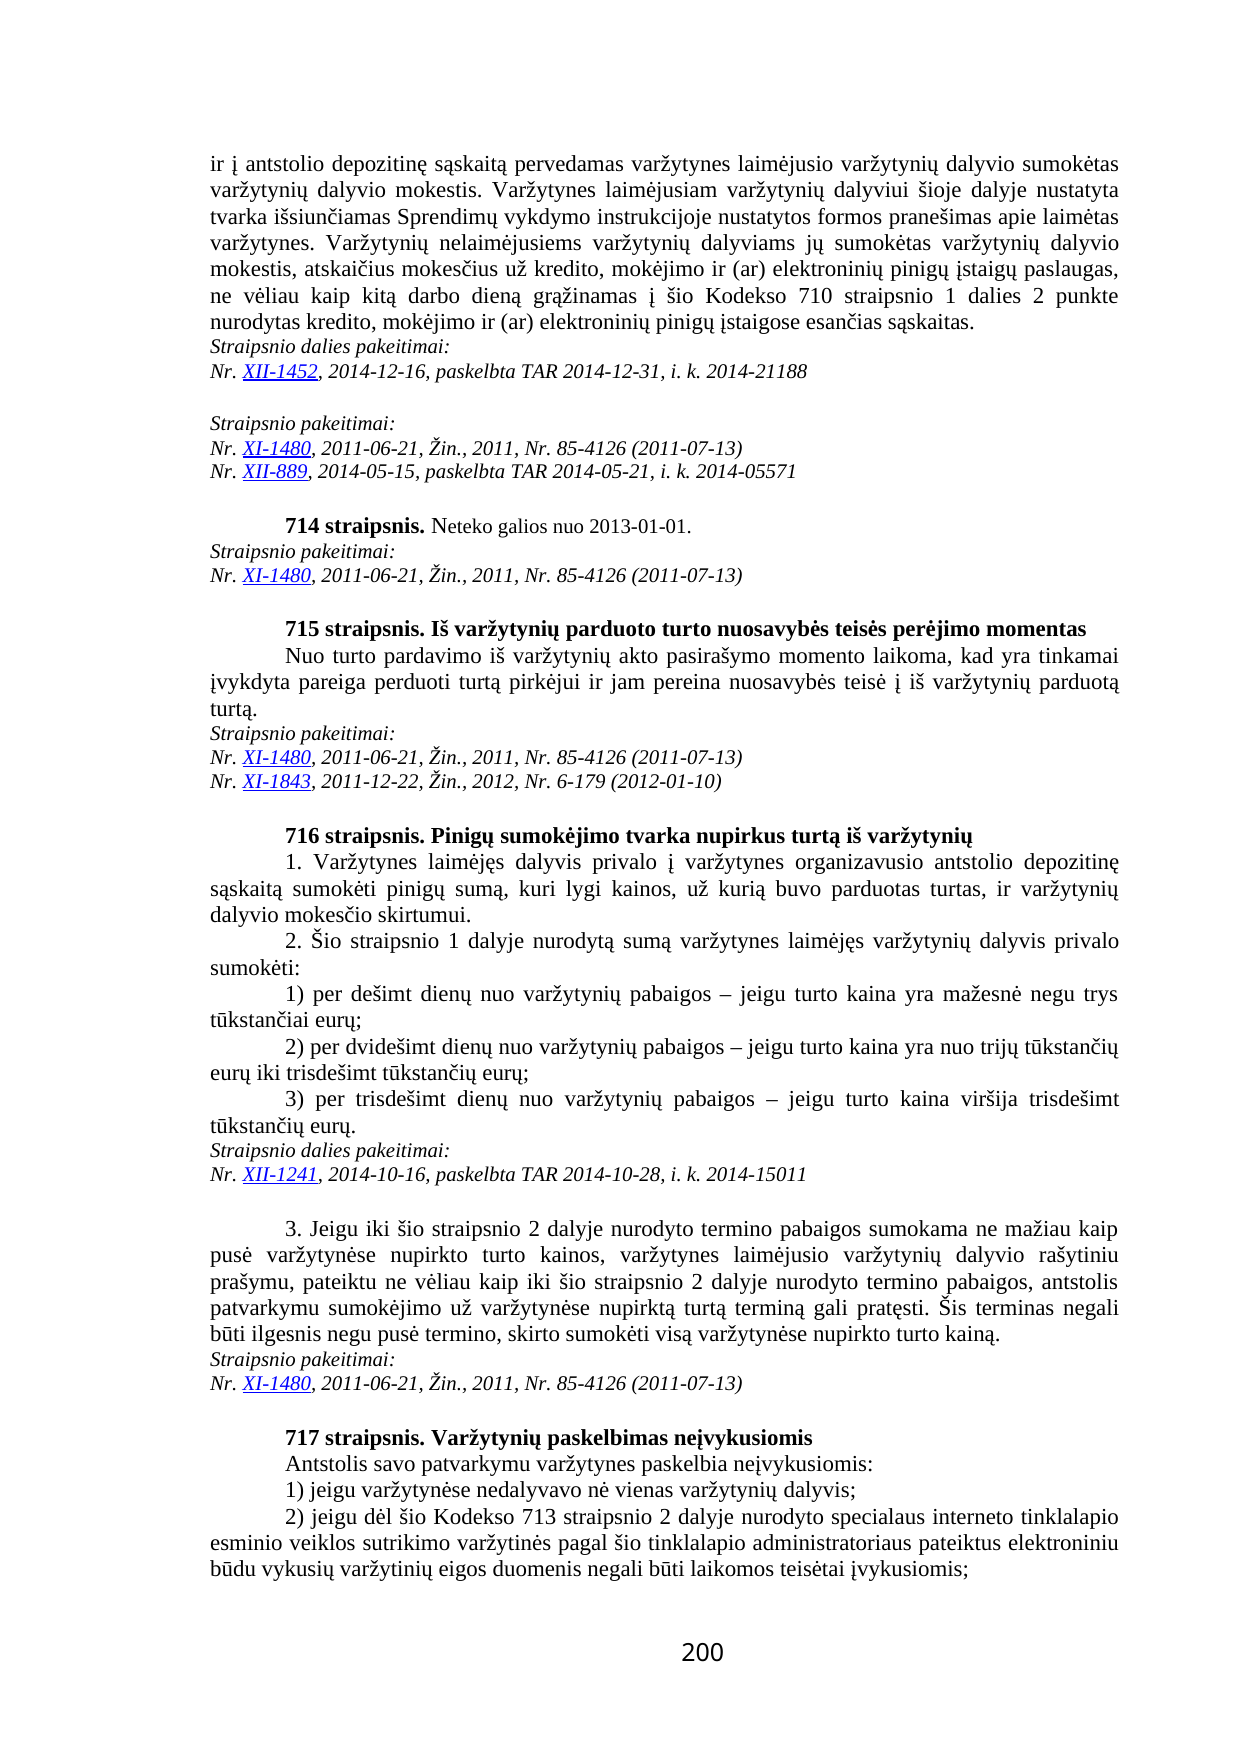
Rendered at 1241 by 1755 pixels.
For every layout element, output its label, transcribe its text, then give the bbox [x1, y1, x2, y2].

text 2) per dvidešimt dienų nuo varžytynių pabaigos – jeigu turto kaina yra nuo trijų tūkstančių eurų iki trisdešimt tūkstančių eurų; [210, 1033, 1120, 1085]
text 2) jeigu dėl šio Kodekso 713 straipsnio 2 dalyje nurodyto specialaus interneto tinklalapio esminio veiklos sutrikimo varžytinės pagal šio tinklalapio administratoriaus pateiktus elektroniniu būdu vykusių varžytinių eigos duomenis negali būti laikomos teisėtai įvykusiomis; [210, 1503, 1120, 1582]
text Straipsnio pakeitimai: [210, 1347, 1120, 1371]
text 714 straipsnis. Neteko galios nuo 2013-01-01. [210, 512, 1120, 539]
text Nr. XI-1480, 2011-06-21, Žin., 2011, Nr. 85-4126 (2011-07-13) [210, 745, 1120, 769]
text Straipsnio dalies pakeitimai: [210, 334, 1120, 358]
text ir į antstolio depozitinę sąskaitą pervedamas varžytynes laimėjusio varžytynių dalyvio sumokėtas varžytynių dalyvio mokestis. Varžytynes laimėjusiam varžytynių dalyviui šioje dalyje nustatyta tvarka išsiunčiamas Sprendimų vykdymo instrukcijoje nustatytos formos pranešimas apie laimėtas varžytynes. Varžytynių nelaimėjusiems varžytynių dalyviams jų sumokėtas varžytynių dalyvio mokestis, atskaičius mokesčius už kredito, mokėjimo ir (ar) elektroninių pinigų įstaigų paslaugas, ne vėliau kaip kitą darbo dieną grąžinamas į šio Kodekso 710 straipsnio 1 dalies 2 punkte nurodytas kredito, mokėjimo ir (ar) elektroninių pinigų įstaigose esančias sąskaitas. [210, 150, 1120, 334]
text 717 straipsnis. Varžytynių paskelbimas neįvykusiomis [210, 1424, 1120, 1450]
text Nr. XII-889, 2014-05-15, paskelbta TAR 2014-05-21, i. k. 2014-05571 [210, 459, 1120, 483]
text 1) jeigu varžytynėse nedalyvavo nė vienas varžytynių dalyvis; [210, 1476, 1120, 1503]
text Nr. XI-1480, 2011-06-21, Žin., 2011, Nr. 85-4126 (2011-07-13) [210, 1371, 1120, 1395]
text Straipsnio pakeitimai: [210, 539, 1120, 563]
text 716 straipsnis. Pinigų sumokėjimo tvarka nupirkus turtą iš varžytynių [210, 822, 1120, 848]
text Antstolis savo patvarkymu varžytynes paskelbia neįvykusiomis: [210, 1450, 1120, 1476]
text Nr. XI-1480, 2011-06-21, Žin., 2011, Nr. 85-4126 (2011-07-13) [210, 563, 1120, 587]
text Nr. XII-1452, 2014-12-16, paskelbta TAR 2014-12-31, i. k. 2014-21188 [210, 358, 1120, 383]
text 3. Jeigu iki šio straipsnio 2 dalyje nurodyto termino pabaigos sumokama ne mažiau kaip pusė varžytynėse nupirkto turto kainos, varžytynes laimėjusio varžytynių dalyvio rašytiniu prašymu, pateiktu ne vėliau kaip iki šio straipsnio 2 dalyje nurodyto termino pabaigos, antstolis patvarkymu sumokėjimo už varžytynėse nupirktą turtą terminą gali pratęsti. Šis terminas negali būti ilgesnis negu pusė termino, skirto sumokėti visą varžytynėse nupirkto turto kainą. [210, 1215, 1120, 1347]
text Nr. XII-1241, 2014-10-16, paskelbta TAR 2014-10-28, i. k. 2014-15011 [210, 1162, 1120, 1186]
text Straipsnio pakeitimai: [210, 721, 1120, 745]
text 2. Šio straipsnio 1 dalyje nurodytą sumą varžytynes laimėjęs varžytynių dalyvis privalo sumokėti: [210, 927, 1120, 980]
text 715 straipsnis. Iš varžytynių parduoto turto nuosavybės teisės perėjimo momentas [285, 616, 1120, 642]
text 1) per dešimt dienų nuo varžytynių pabaigos – jeigu turto kaina yra mažesnė negu trys tūkstančiai eurų; [210, 980, 1120, 1033]
text Nr. XI-1480, 2011-06-21, Žin., 2011, Nr. 85-4126 (2011-07-13) [210, 435, 1120, 459]
text Straipsnio dalies pakeitimai: [210, 1138, 1120, 1162]
text 1. Varžytynes laimėjęs dalyvis privalo į varžytynes organizavusio antstolio depozitinę sąskaitą sumokėti pinigų sumą, kuri lygi kainos, už kurią buvo parduotas turtas, ir varžytynių dalyvio mokesčio skirtumui. [210, 848, 1120, 927]
text Straipsnio pakeitimai: [210, 411, 1120, 435]
text Nuo turto pardavimo iš varžytynių akto pasirašymo momento laikoma, kad yra tinkamai įvykdyta pareiga perduoti turtą pirkėjui ir jam pereina nuosavybės teisė į iš varžytynių parduotą turtą. [210, 642, 1120, 721]
text Nr. XI-1843, 2011-12-22, Žin., 2012, Nr. 6-179 (2012-01-10) [210, 769, 1120, 793]
text 3) per trisdešimt dienų nuo varžytynių pabaigos – jeigu turto kaina viršija trisdešimt tūkstančių eurų. [210, 1085, 1120, 1138]
